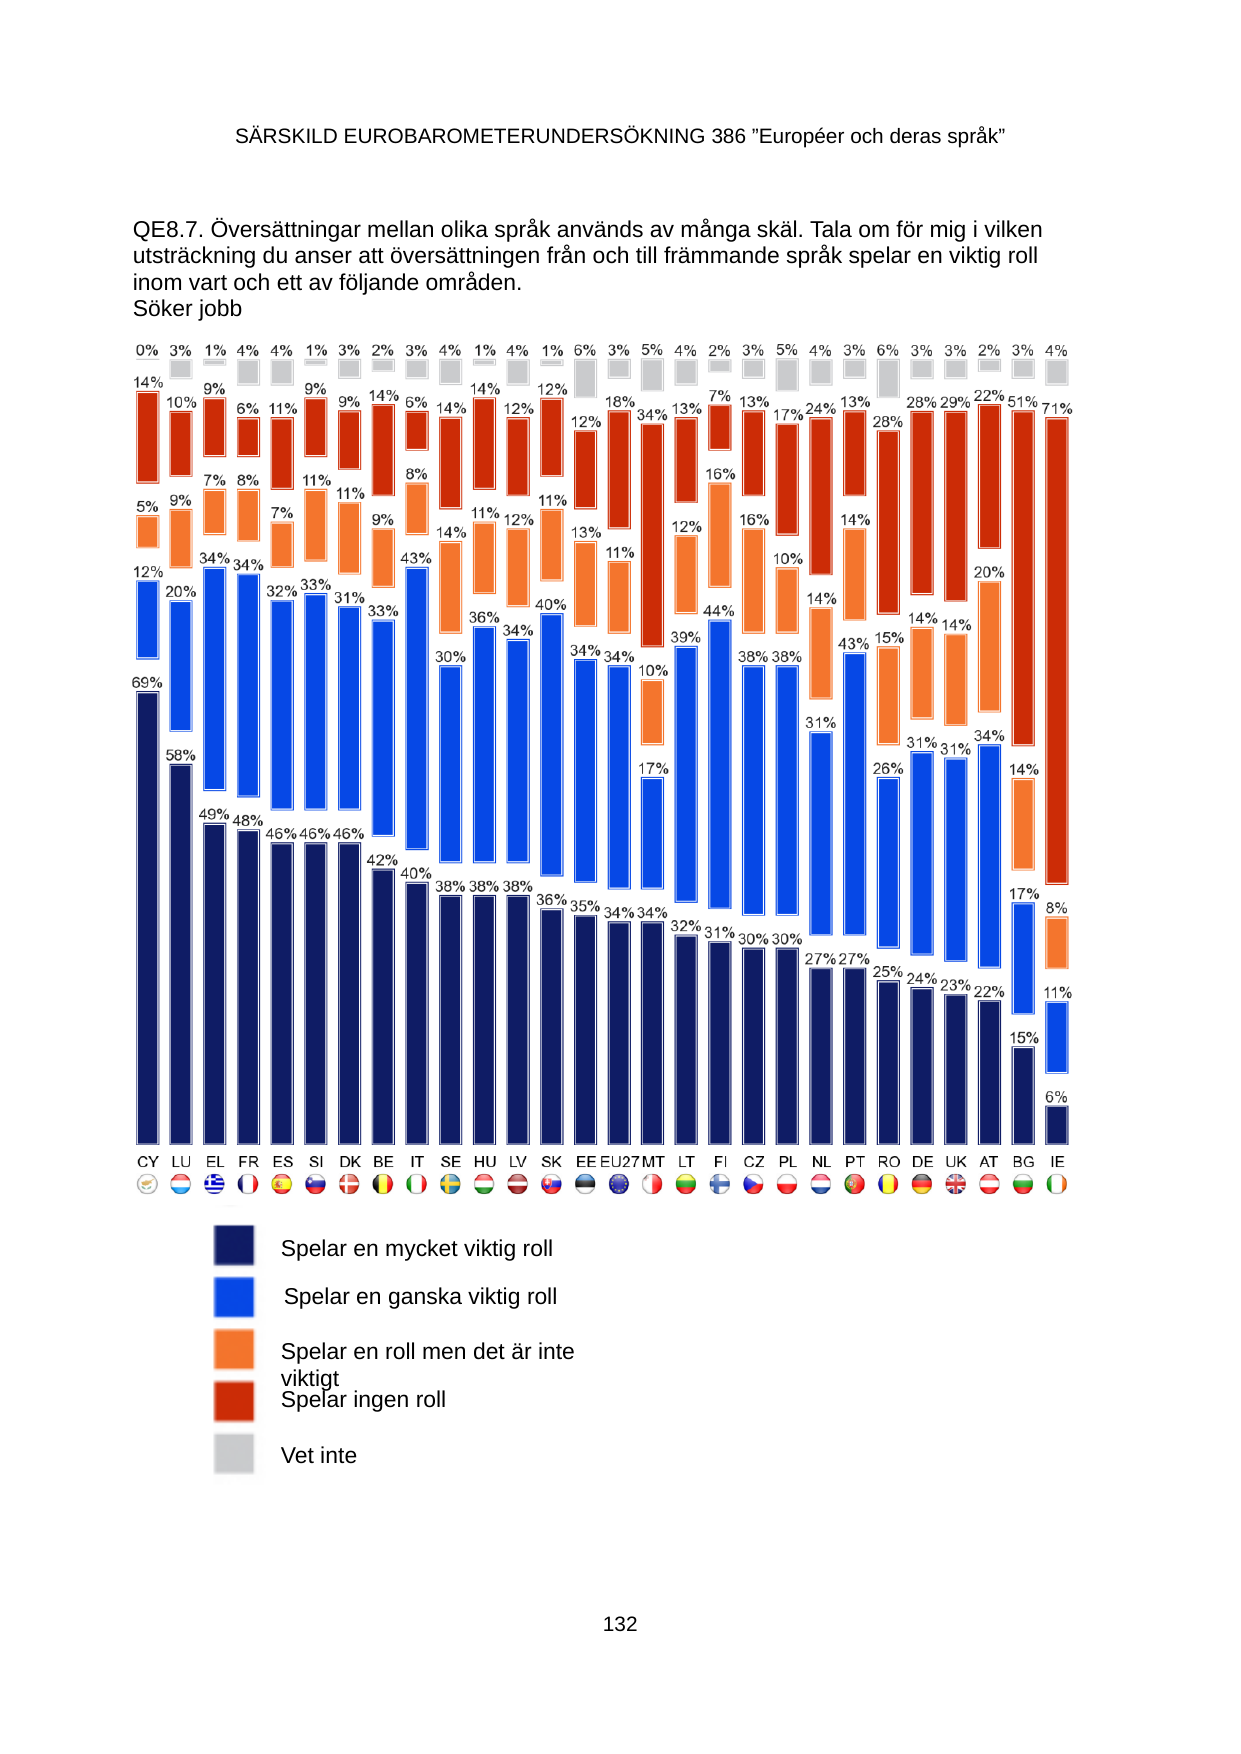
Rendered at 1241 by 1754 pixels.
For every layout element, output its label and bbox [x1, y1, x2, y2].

picture [118, 334, 1093, 1197]
picture [177, 1205, 266, 1489]
